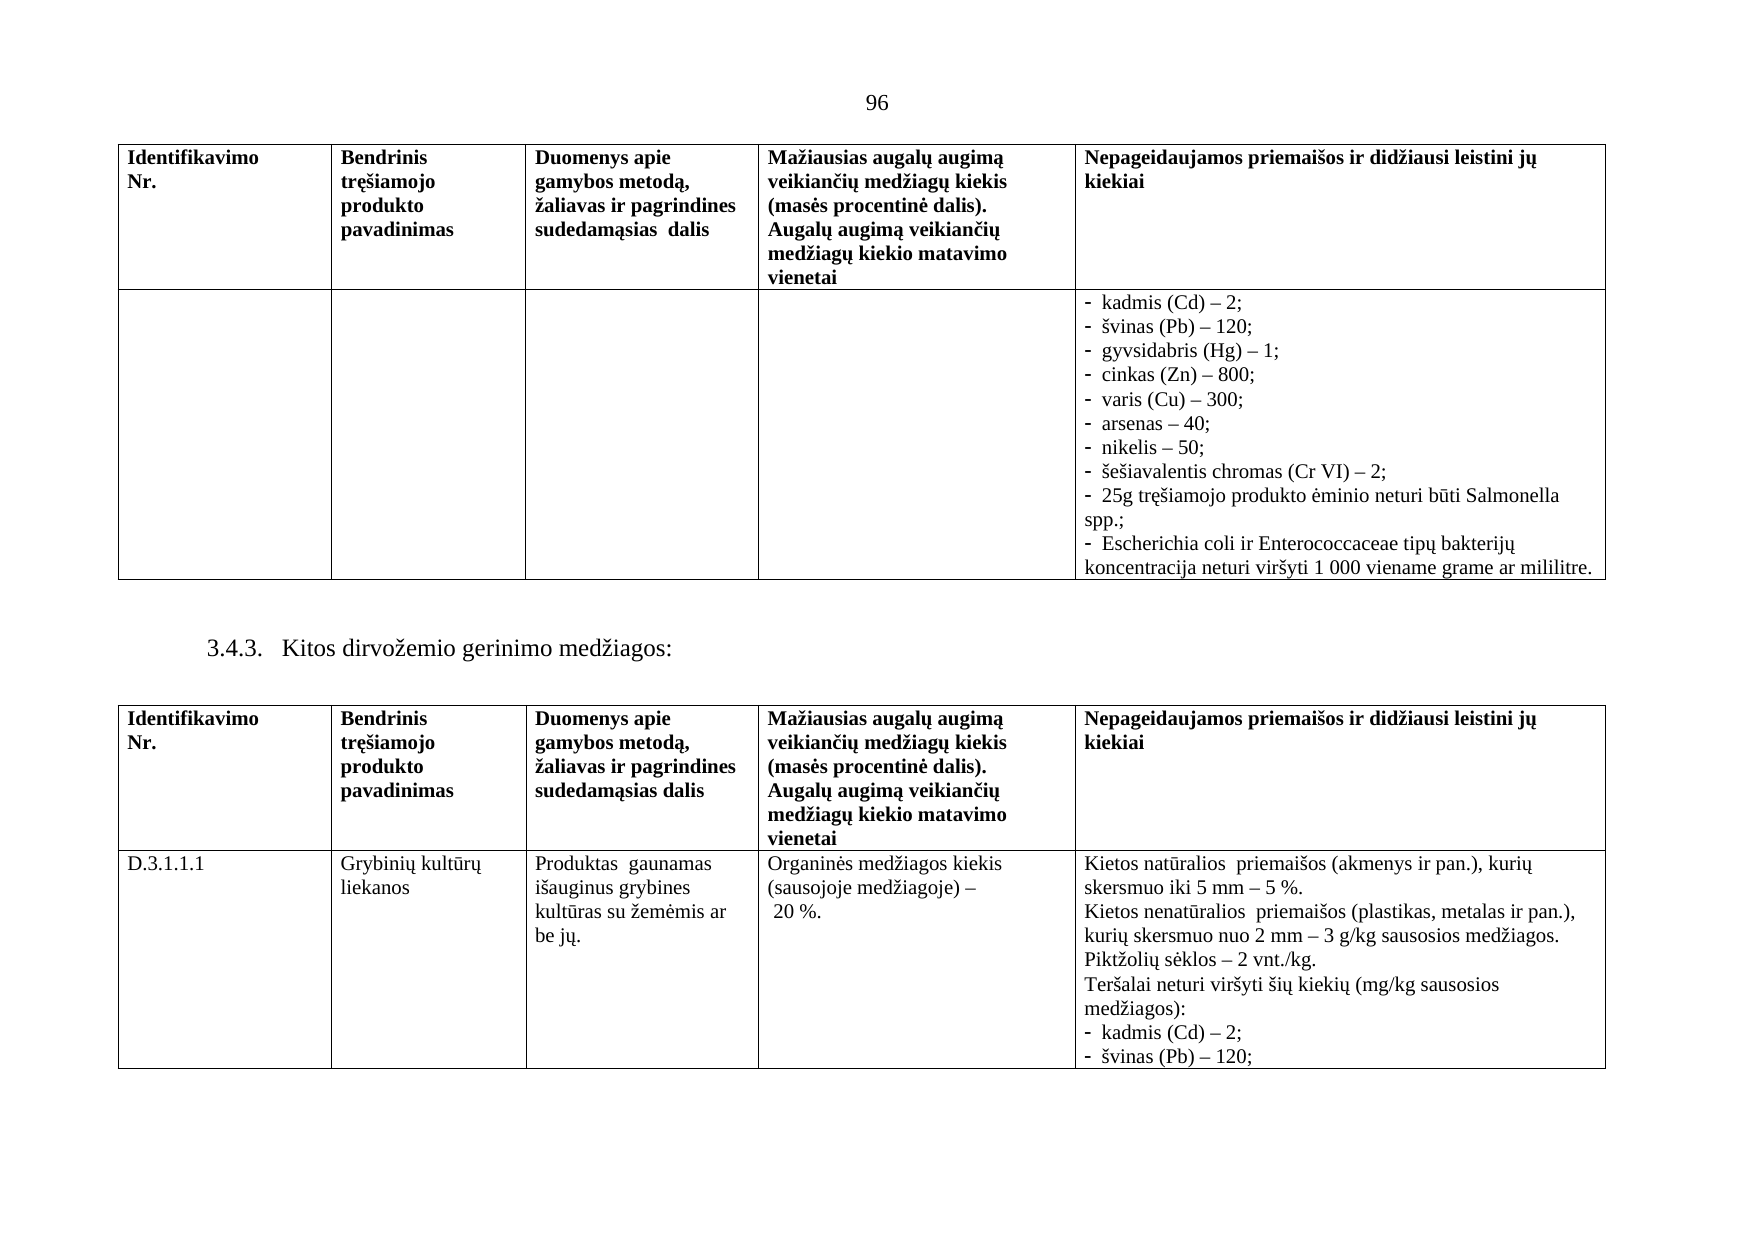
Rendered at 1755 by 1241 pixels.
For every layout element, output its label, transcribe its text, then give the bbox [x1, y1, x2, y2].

table_cell [332, 290, 525, 579]
table_cell [119, 290, 331, 579]
table_header Nepageidaujamos priemaišos ir didžiausi leistini jų kiekiai [1076, 706, 1605, 850]
table_cell [526, 290, 758, 579]
table_cell Grybinių kultūrų liekanos [332, 851, 526, 1068]
table_header Bendrinis tręšiamojo produkto pavadinimas [332, 145, 525, 289]
table_cell D.3.1.1.1 [119, 851, 331, 1068]
table_cell [759, 290, 1075, 579]
table_cell Kietos natūralios priemaišos (akmenys ir pan.), kurių skersmuo iki 5 mm – 5 %. Kietos nenatūralios priemaišos (plastikas, metalas ir pan.), kurių skersmuo nuo 2 mm – 3 g/kg sausosios medžiagos. Piktžolių sėklos – 2 vnt./kg. Teršalai neturi viršyti šių kiekių (mg/kg sausosios medžiagos): kadmis (Cd) – 2; švinas (Pb) – 120; [1076, 851, 1605, 1068]
table_header Nepageidaujamos priemaišos ir didžiausi leistini jų kiekiai [1076, 145, 1605, 289]
table_header Mažiausias augalų augimą veikiančių medžiagų kiekis (masės procentinė dalis). Augalų augimą veikiančių medžiagų kiekio matavimo vienetai [759, 145, 1075, 289]
table_header Identifikavimo Nr. [119, 706, 331, 850]
text 3.4.3. Kitos dirvožemio gerinimo medžiagos: [207, 633, 1636, 662]
table_header Bendrinis tręšiamojo produkto pavadinimas [332, 706, 526, 850]
table_cell Produktas gaunamas išauginus grybines kultūras su žemėmis ar be jų. [527, 851, 758, 1068]
table_header Mažiausias augalų augimą veikiančių medžiagų kiekis (masės procentinė dalis). Augalų augimą veikiančių medžiagų kiekio matavimo vienetai [759, 706, 1075, 850]
table_cell Organinės medžiagos kiekis (sausojoje medžiagoje) – 20 %. [759, 851, 1075, 1068]
table_cell kadmis (Cd) – 2; švinas (Pb) – 120; gyvsidabris (Hg) – 1; cinkas (Zn) – 800; varis (Cu) – 300; arsenas – 40; nikelis – 50; šešiavalentis chromas (Cr VI) – 2; 25g tręšiamojo produkto ėminio neturi būti Salmonella spp.; Escherichia coli ir Enterococcaceae tipų bakterijų koncentracija neturi viršyti 1 000 viename grame ar mililitre. [1076, 290, 1605, 579]
table_header Duomenys apie gamybos metodą, žaliavas ir pagrindines sudedamąsias dalis [526, 145, 758, 289]
table_header Identifikavimo Nr. [119, 145, 331, 289]
table_header Duomenys apie gamybos metodą, žaliavas ir pagrindines sudedamąsias dalis [527, 706, 758, 850]
